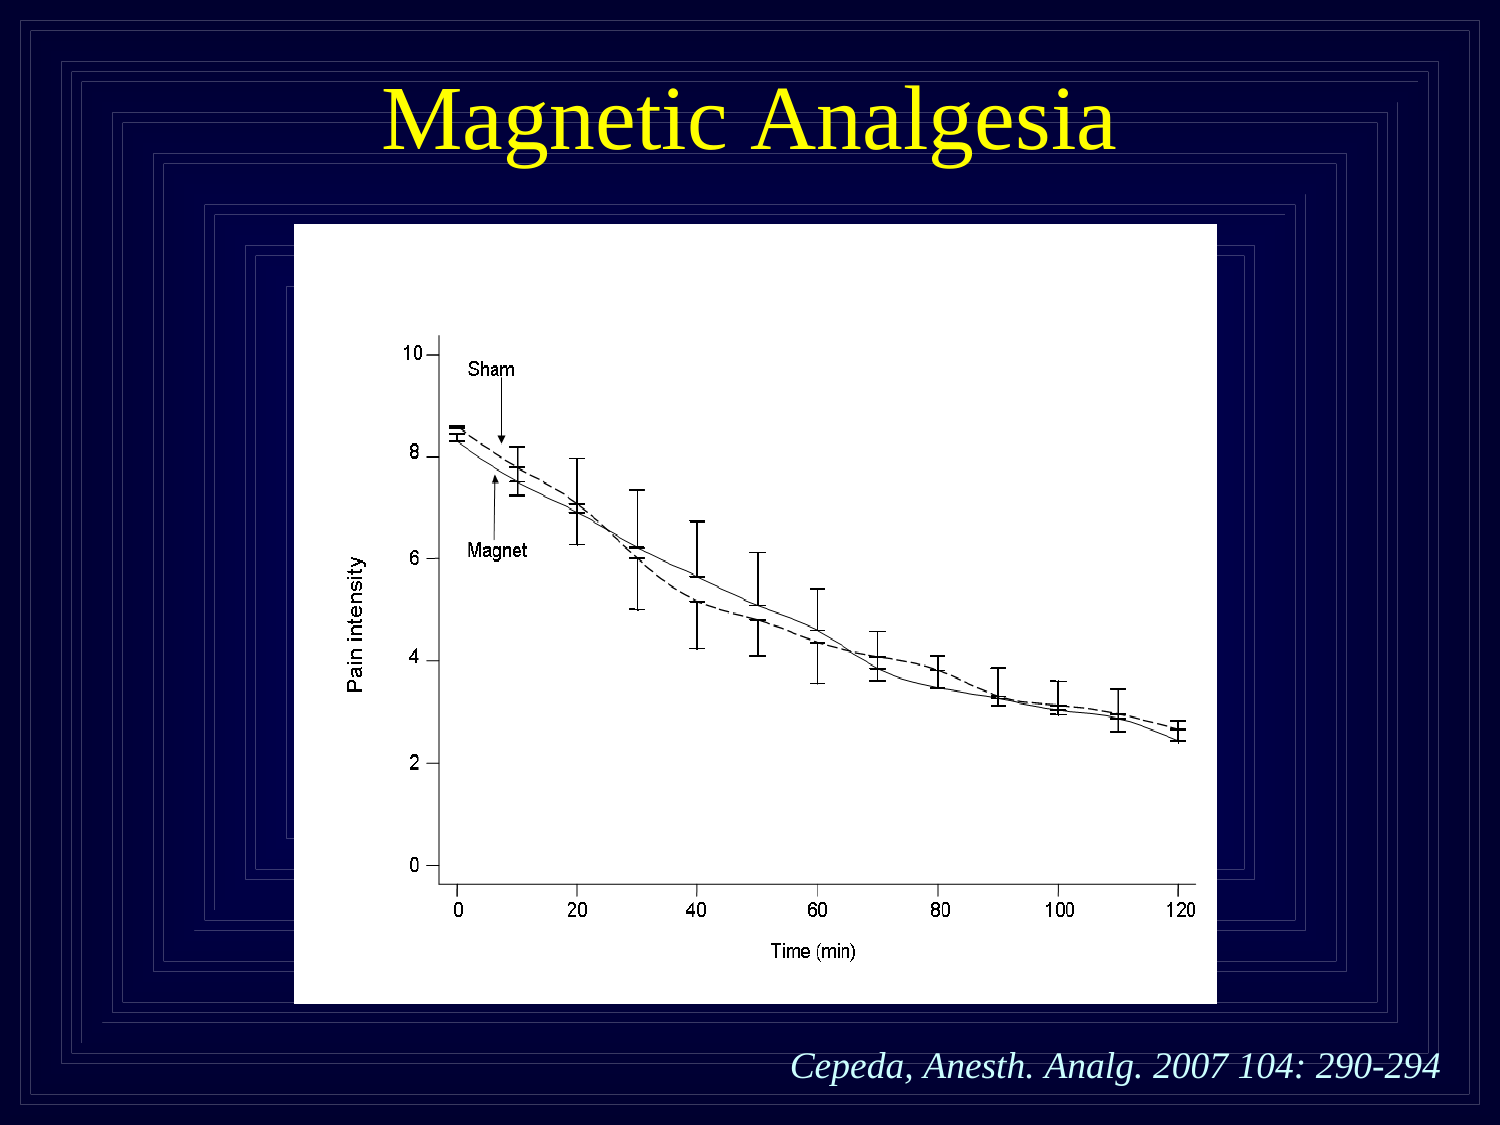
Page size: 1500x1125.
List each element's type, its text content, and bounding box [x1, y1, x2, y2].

picture [294, 224, 1217, 1004]
title Magnetic Analgesia [112, 24, 1388, 213]
text_box Cepeda, Anesth. Analg. 2007 104: 290-294 [774, 1037, 1463, 1095]
